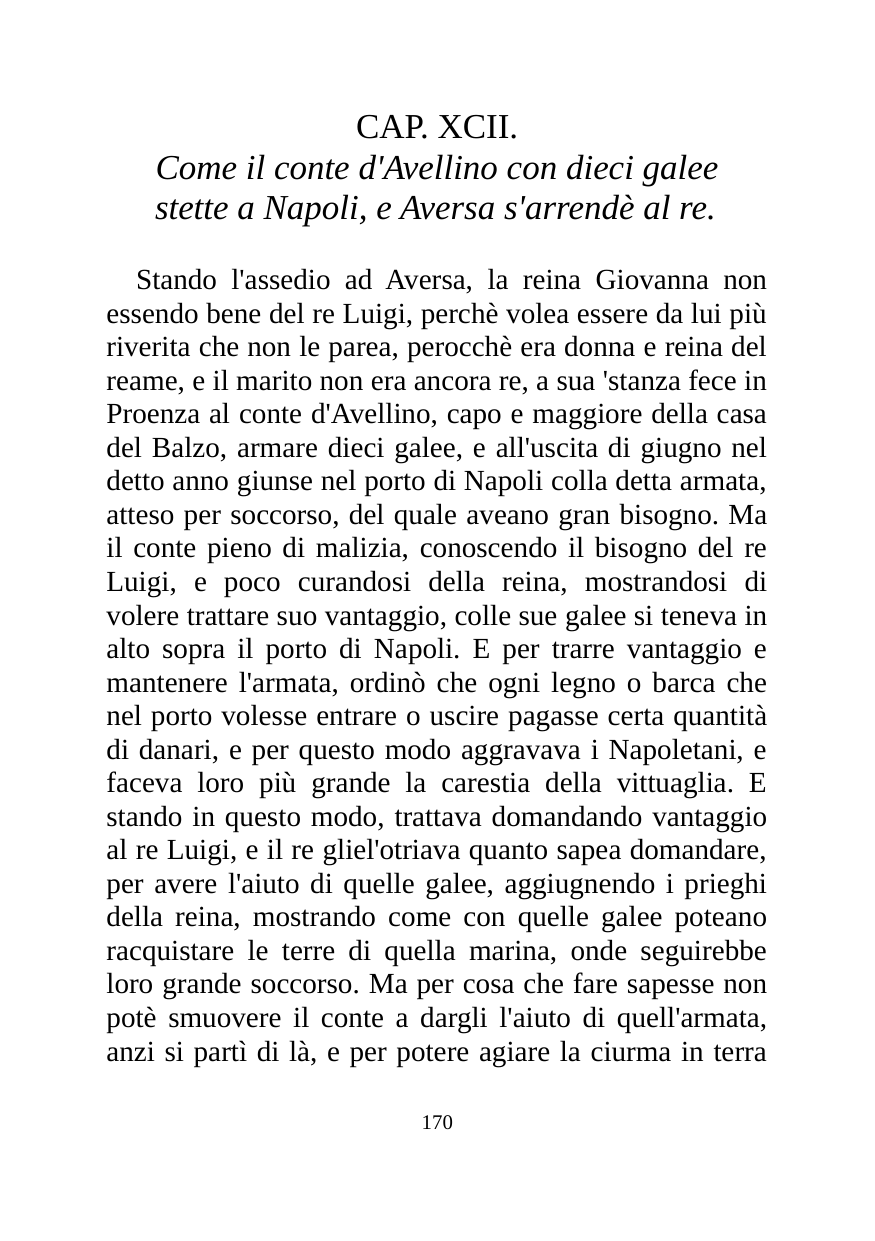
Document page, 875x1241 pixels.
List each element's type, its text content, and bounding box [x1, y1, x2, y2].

subtitle CAP. XCII. Come il conte d'Avellino con dieci galee stette a Napoli, e Aversa s'arrendè al re. [106, 106, 768, 227]
text Stando l'assedio ad Aversa, la reina Giovanna non essendo bene del re Luigi, perchè volea essere da lui più riverita che non le parea, perocchè era donna e reina del reame, e il marito non era ancora re, a sua 'stanza fece in Proenza al conte d'Avellino, capo e maggiore della casa del Balzo, armare dieci galee, e all'uscita di giugno nel detto anno giunse nel porto di Napoli colla detta armata, atteso per soccorso, del quale aveano gran bisogno. Ma il conte pieno di malizia, conoscendo il bisogno del re Luigi, e poco curandosi della reina, mostrandosi di volere trattare suo vantaggio, colle sue galee si teneva in alto sopra il porto di Napoli. E per trarre vantaggio e mantenere l'armata, ordinò che ogni legno o barca che nel porto volesse entrare o uscire pagasse certa quantità di danari, e per questo modo aggravava i Napoletani, e faceva loro più grande la carestia della vittuaglia. E stando in questo modo, trattava domandando vantaggio al re Luigi, e il re gliel'otriava quanto sapea domandare, per avere l'aiuto di quelle galee, aggiugnendo i prieghi della reina, mostrando come con quelle galee poteano racquistare le terre di quella marina, onde seguirebbe loro grande soccorso. Ma per cosa che fare sapesse non potè smuovere il conte a dargli l'aiuto di quell'armata, anzi si partì di là, e per potere agiare la ciurma in terra [106, 262, 768, 1067]
